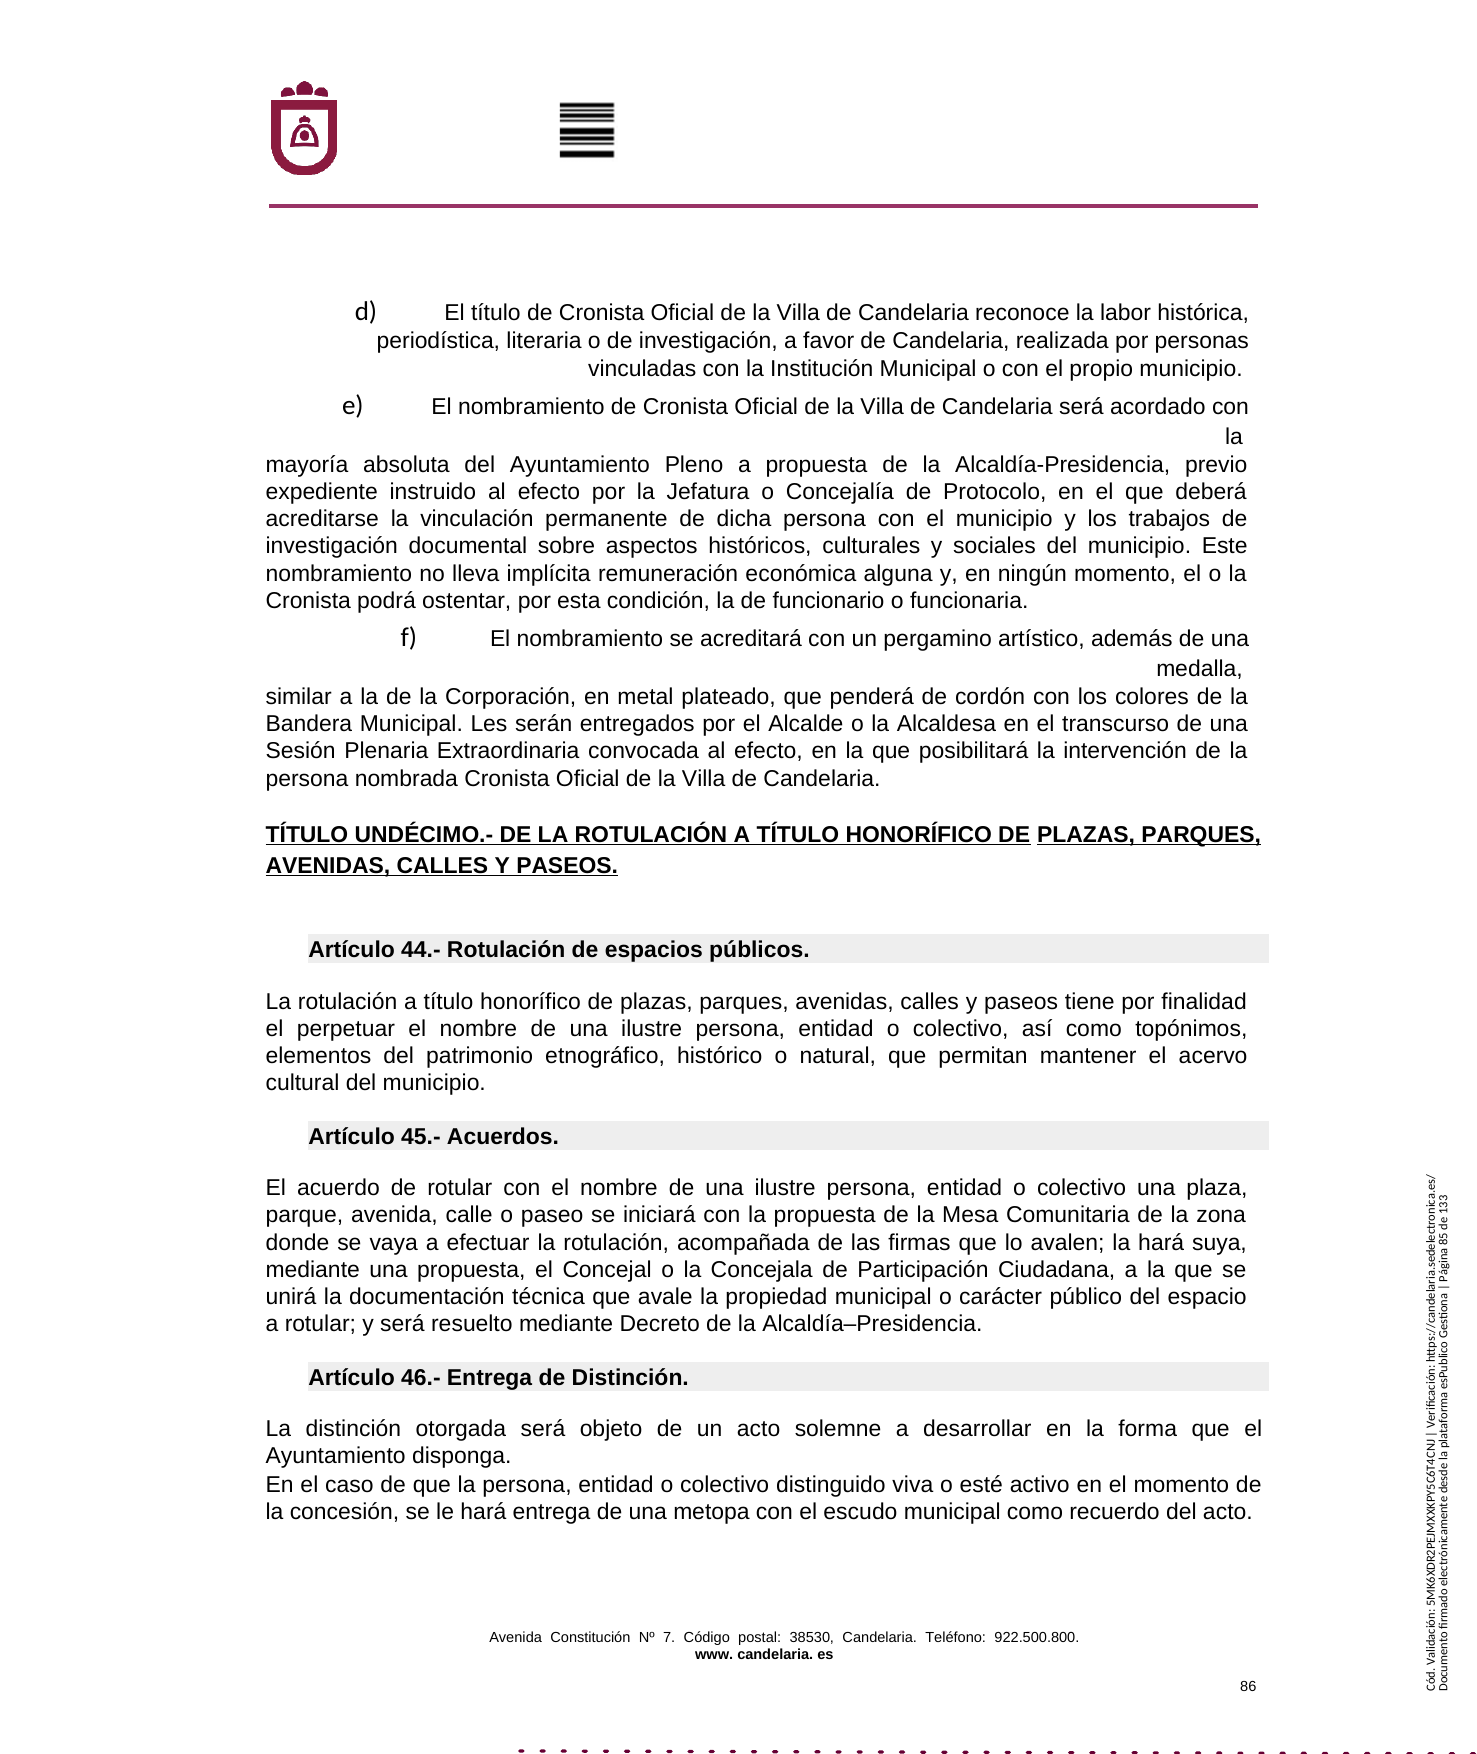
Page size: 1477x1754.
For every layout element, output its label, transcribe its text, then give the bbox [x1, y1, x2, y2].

text similar a la de la Corporación, en metal plateado, que penderá de cordón con los colores de la Bandera Municipal. Les serán entregados por el Alcalde o la Alcaldesa en el transcurso de una Sesión Plenaria Extraordinaria convocada al efecto, en la que posibilitará la intervención de la persona nombrada Cronista Oficial de la Villa de Candelaria. [265, 683, 1249, 791]
list El nombramiento se acreditará con un pergamino artístico, además de una medalla, [264, 620, 1249, 681]
text Artículo 44.- Rotulación de espacios públicos. [308, 934, 1269, 963]
text El acuerdo de rotular con el nombre de una ilustre persona, entidad o colectivo una plaza, parque, avenida, calle o paseo se iniciará con la propuesta de la Mesa Comunitaria de la zona donde se vaya a efectuar la rotulación, acompañada de las firmas que lo avalen; la hará suya, mediante una propuesta, el Concejal o la Concejala de Participación Ciudadana, a la que se unirá la documentación técnica que avale la propiedad municipal o carácter público del espacio a rotular; y será resuelto mediante Decreto de la Alcaldía–Presidencia. [265, 1174, 1248, 1336]
text La rotulación a título honorífico de plazas, parques, avenidas, calles y paseos tiene por finalidad el perpetuar el nombre de una ilustre persona, entidad o colectivo, así como topónimos, elementos del patrimonio etnográfico, histórico o natural, que permitan mantener el acervo cultural del municipio. [265, 988, 1248, 1095]
text Artículo 45.- Acuerdos. [308, 1121, 1269, 1150]
text Artículo 46.- Entrega de Distinción. [308, 1362, 1269, 1391]
list El nombramiento de Cronista Oficial de la Villa de Candelaria será acordado con la [264, 388, 1249, 449]
text TÍTULO UNDÉCIMO.- DE LA ROTULACIÓN A TÍTULO HONORÍFICO DE PLAZAS, PARQUES, AVENIDAS, CALLES Y PASEOS. [265, 821, 1269, 879]
text En el caso de que la persona, entidad o colectivo distinguido viva o esté activo en el momento de la concesión, se le hará entrega de una metopa con el escudo municipal como recuerdo del acto. [265, 1471, 1263, 1524]
text La distinción otorgada será objeto de un acto solemne a desarrollar en la forma que el Ayuntamiento disponga. [265, 1415, 1263, 1468]
list El título de Cronista Oficial de la Villa de Candelaria reconoce la labor histórica, periodística, literaria o de investigación, a favor de Candelaria, realizada por personas vinculadas con la Institución Municipal o con el propio municipio. [264, 294, 1249, 381]
text mayoría absoluta del Ayuntamiento Pleno a propuesta de la Alcaldía-Presidencia, previo expediente instruido al efecto por la Jefatura o Concejalía de Protocolo, en el que deberá acreditarse la vinculación permanente de dicha persona con el municipio y los trabajos de investigación documental sobre aspectos históricos, culturales y sociales del municipio. Este nombramiento no lleva implícita remuneración económica alguna y, en ningún momento, el o la Cronista podrá ostentar, por esta condición, la de funcionario o funcionaria. [265, 451, 1248, 613]
